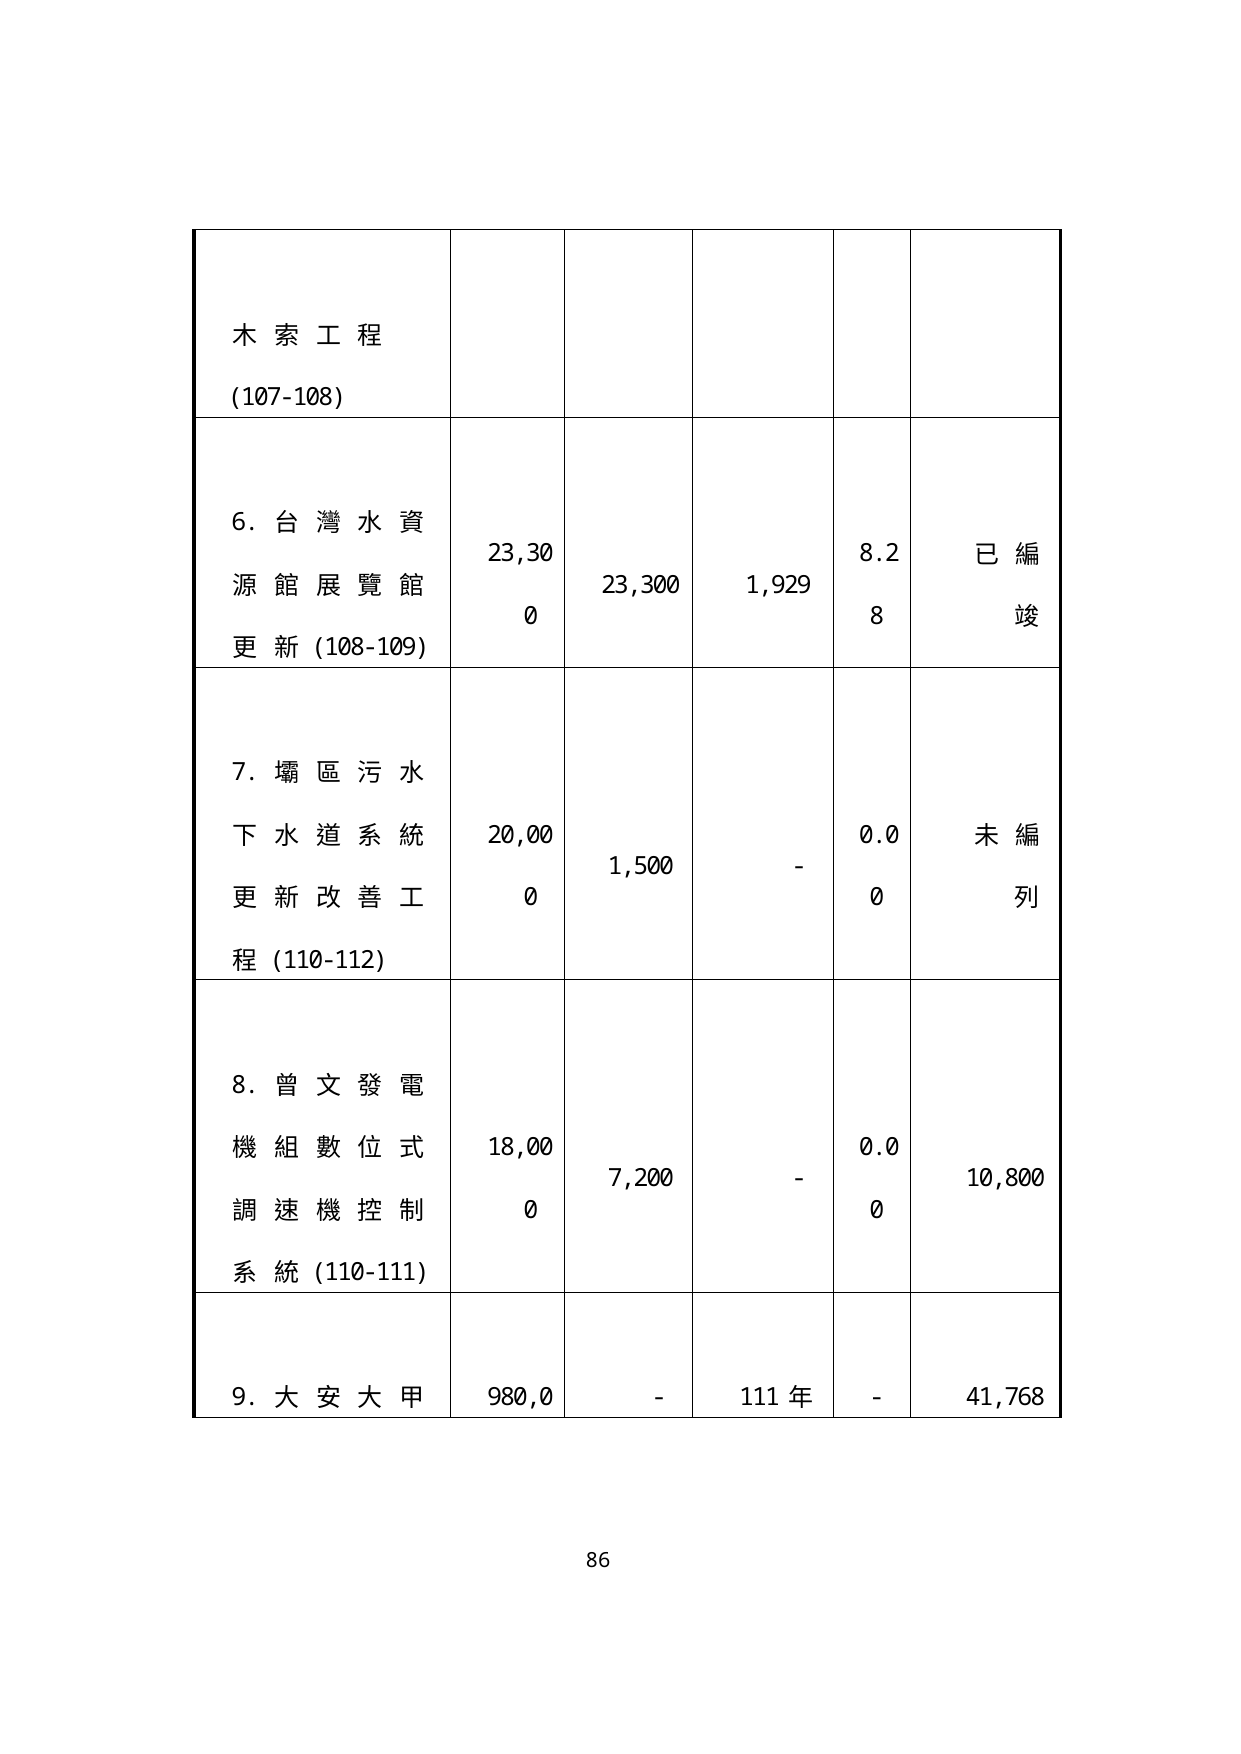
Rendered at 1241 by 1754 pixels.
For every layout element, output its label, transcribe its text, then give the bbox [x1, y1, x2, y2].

table_cell - [834, 1293, 910, 1417]
table_cell 111年 [693, 1293, 833, 1417]
table_cell [693, 230, 833, 417]
table_cell 9.大安大甲 [196, 1293, 450, 1417]
table_cell 木索工程(107-108) [196, 230, 450, 417]
table_cell [565, 230, 692, 417]
table_cell 0.00 [834, 980, 910, 1292]
table_cell 0.00 [834, 668, 910, 979]
table_cell 41,768 [911, 1293, 1059, 1417]
table_cell 6.台灣水資源館展覽館更新(108-109) [196, 418, 450, 667]
table_cell 23,300 [565, 418, 692, 667]
table_cell 18,000 [451, 980, 564, 1292]
table_cell [911, 230, 1059, 417]
table_cell [451, 230, 564, 417]
table_cell - [693, 980, 833, 1292]
table_cell 7,200 [565, 980, 692, 1292]
table_cell 7.壩區污水下水道系統更新改善工程(110-112) [196, 668, 450, 979]
table_cell - [693, 668, 833, 979]
table_cell 8.28 [834, 418, 910, 667]
table_cell 20,000 [451, 668, 564, 979]
table_cell 23,300 [451, 418, 564, 667]
table_cell 已編竣 [911, 418, 1059, 667]
table_cell - [565, 1293, 692, 1417]
table_cell 1,500 [565, 668, 692, 979]
table_cell [834, 230, 910, 417]
table_cell 1,929 [693, 418, 833, 667]
table_cell 980,0 [451, 1293, 564, 1417]
table_cell 10,800 [911, 980, 1059, 1292]
table_cell 8.曾文發電機組數位式調速機控制系統(110-111) [196, 980, 450, 1292]
table_cell 未編列 [911, 668, 1059, 979]
